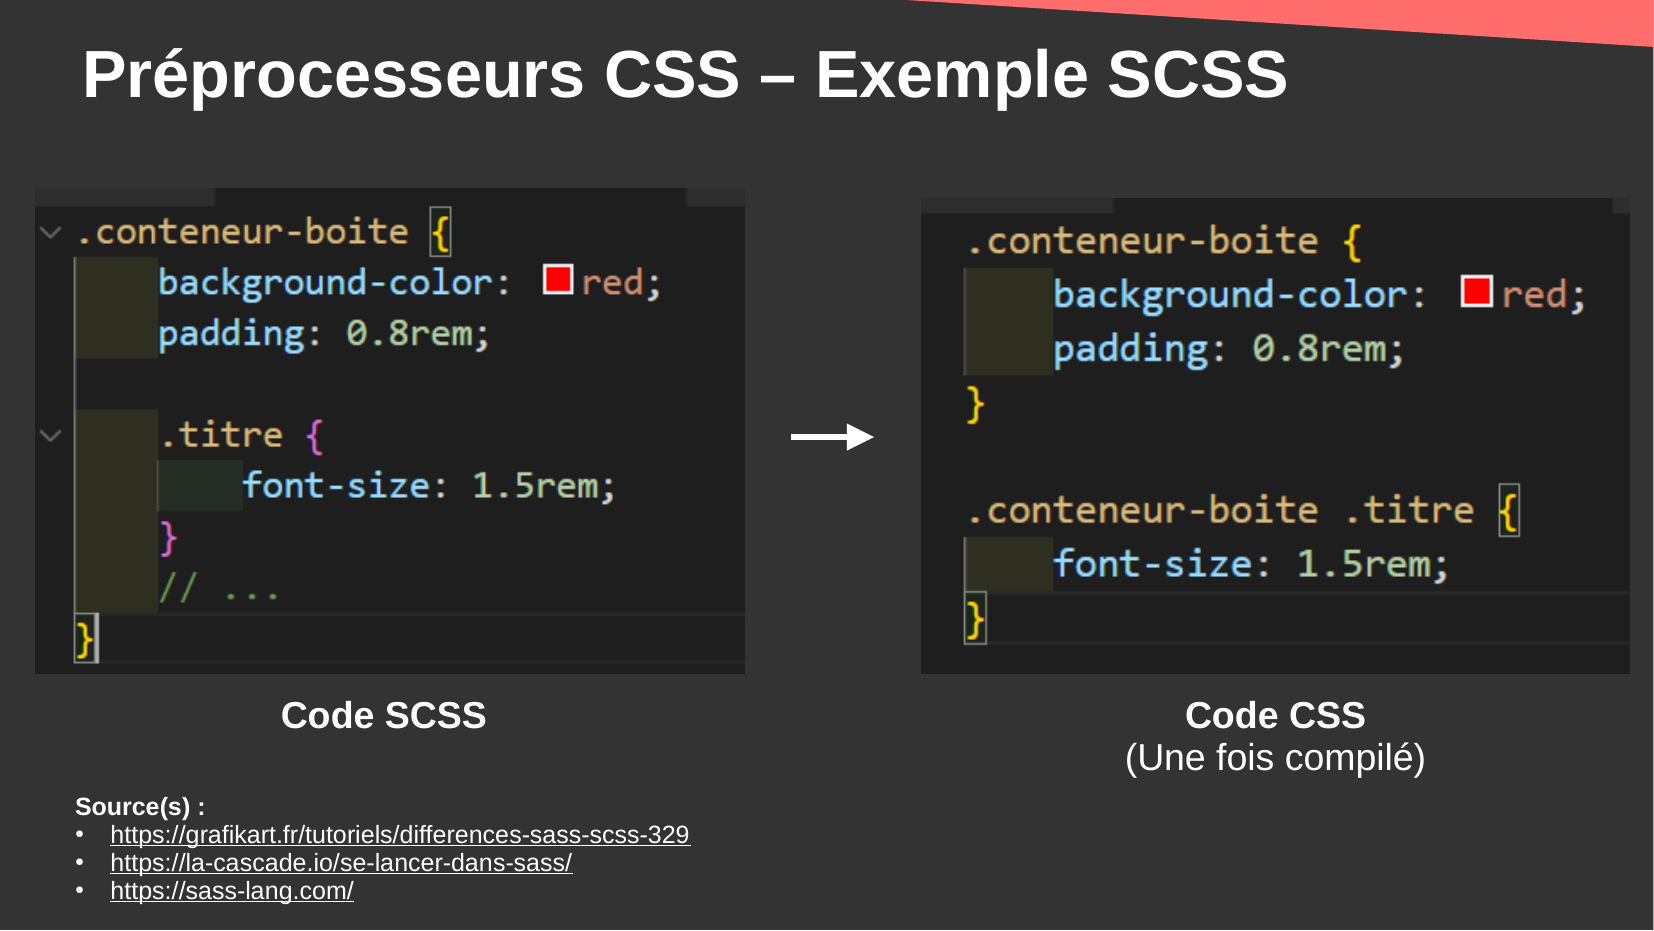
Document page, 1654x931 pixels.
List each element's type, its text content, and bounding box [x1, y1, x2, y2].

text_box [905, 0, 1654, 47]
picture [921, 198, 1630, 674]
text_box Source(s) : https://grafikart.fr/tutoriels/differences-sass-scss-329 https://la-cascade.io/se-lancer-dans-sass/ https://sass-lang.com/ [60, 785, 1546, 929]
picture [35, 188, 745, 674]
text_box Code CSS (Une fois compilé) [1068, 687, 1483, 785]
title Préprocesseurs CSS – Exemple SCSS [82, 37, 1571, 114]
text_box Code SCSS [177, 687, 591, 745]
